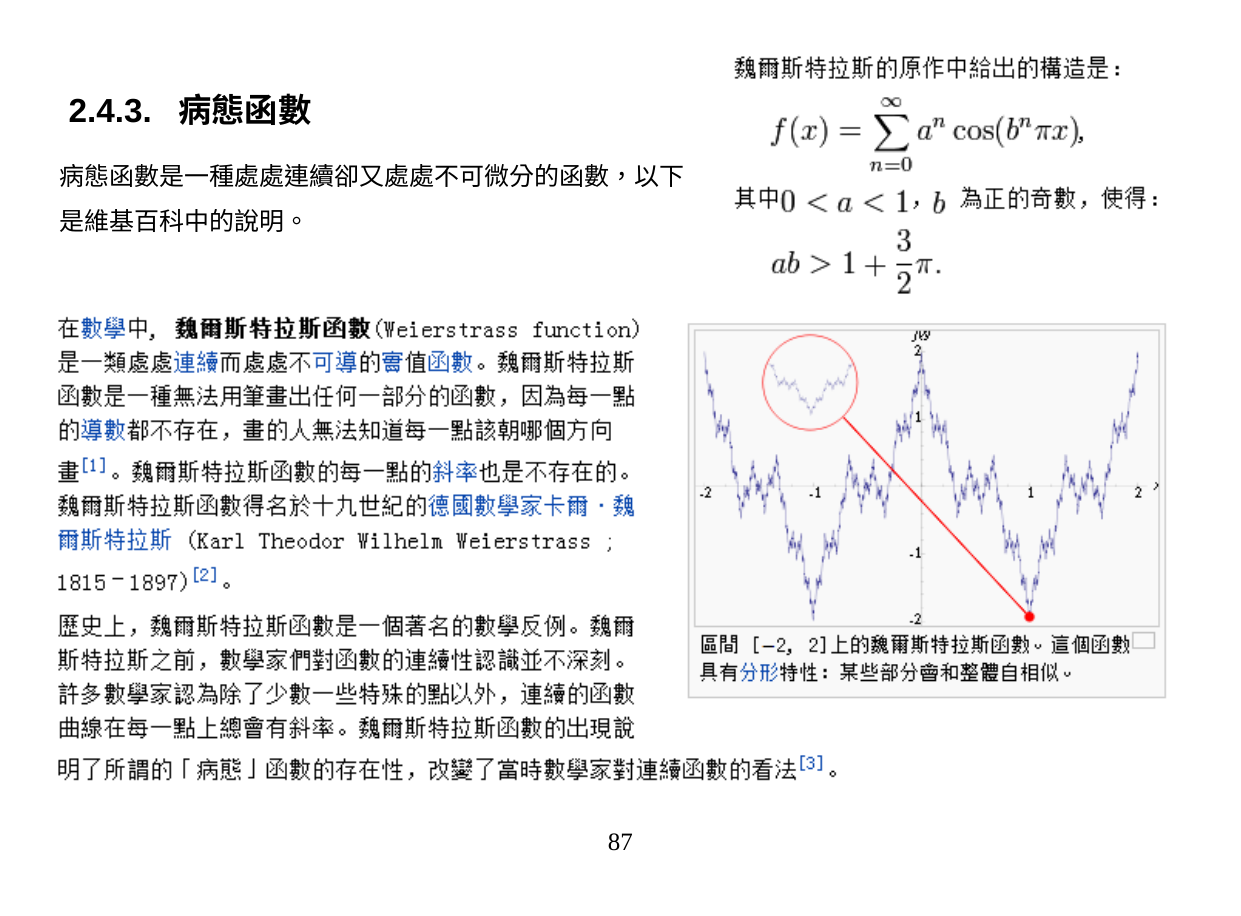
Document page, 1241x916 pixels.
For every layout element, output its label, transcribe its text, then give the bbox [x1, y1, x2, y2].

subtitle 病態函數 [59, 84, 729, 132]
text [1163, 157, 1181, 238]
picture [729, 49, 1163, 297]
picture [51, 305, 1174, 788]
subtitle [1163, 84, 1181, 132]
text 病態函數是一種處處連續卻又處處不可微分的函數，以下是維基百科中的說明。 [59, 157, 729, 238]
